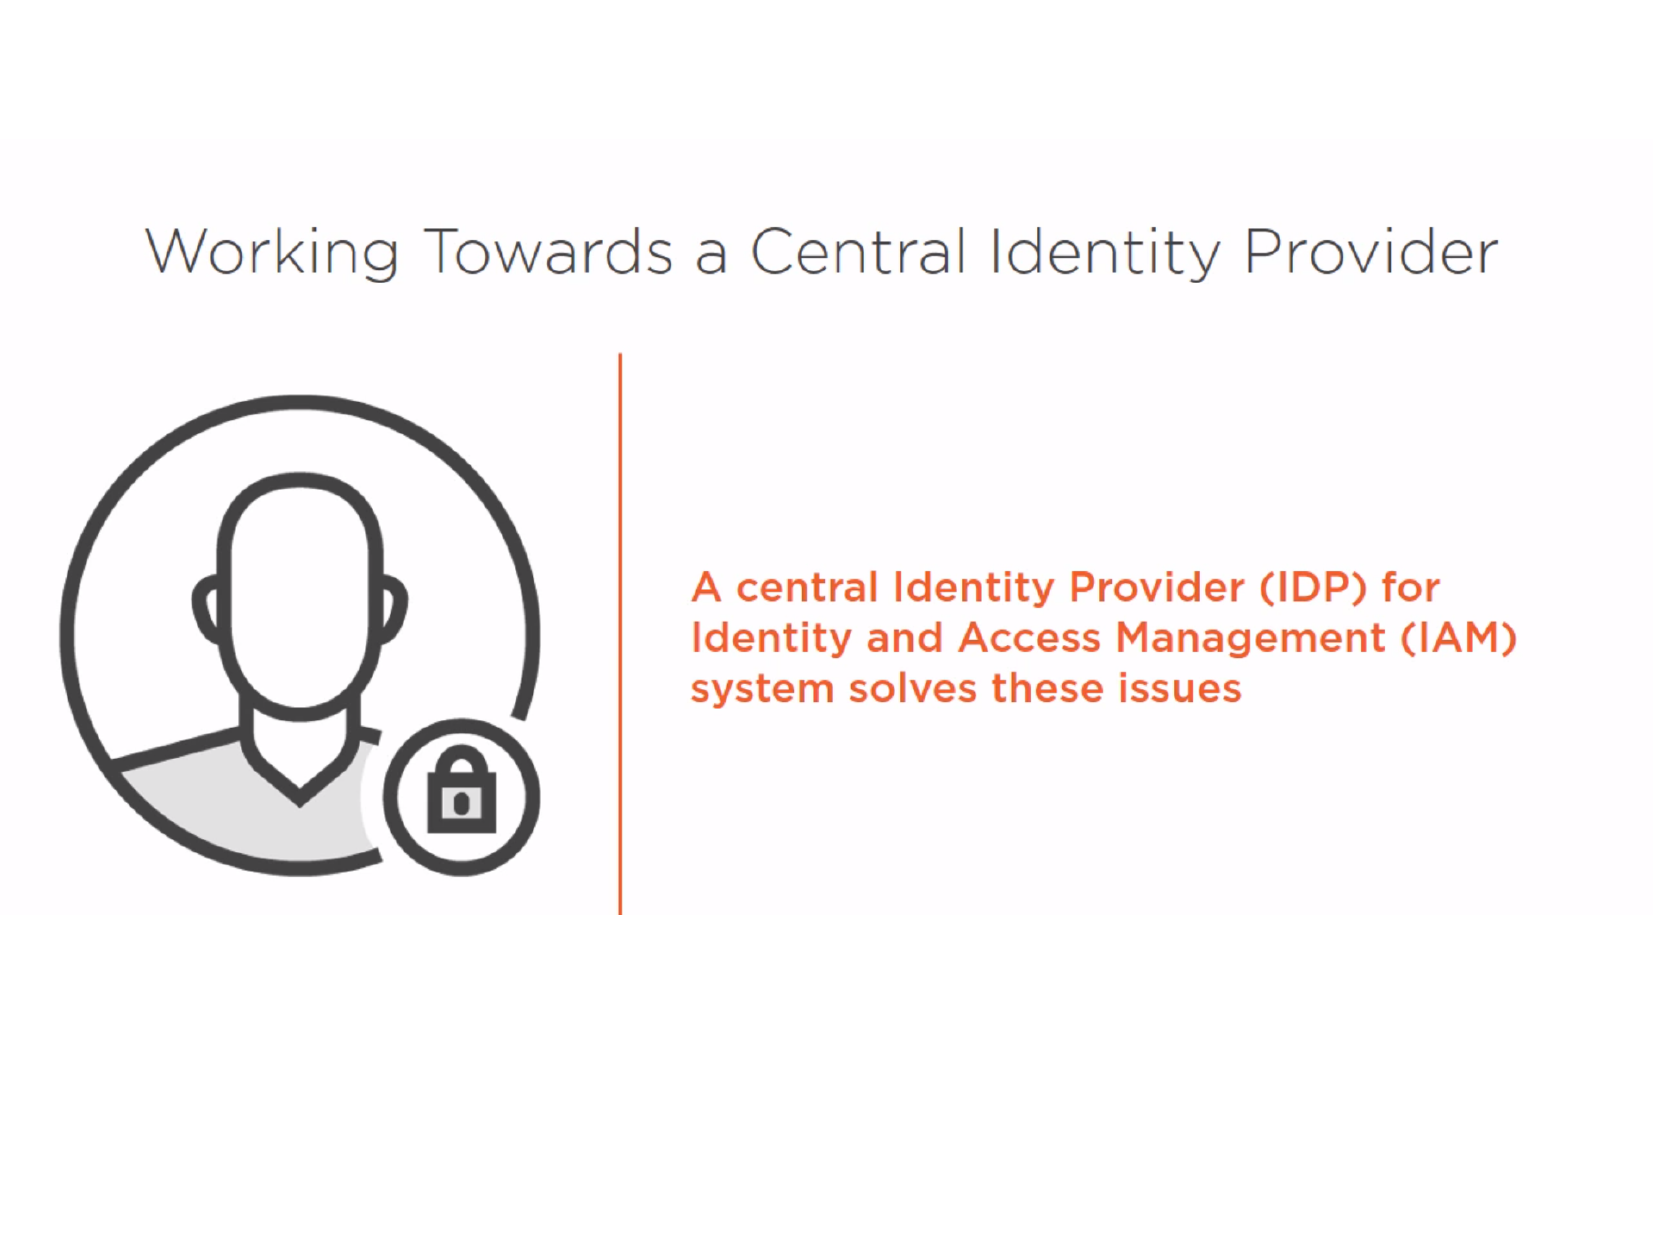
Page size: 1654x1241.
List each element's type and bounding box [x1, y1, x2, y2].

picture [0, 139, 1653, 915]
